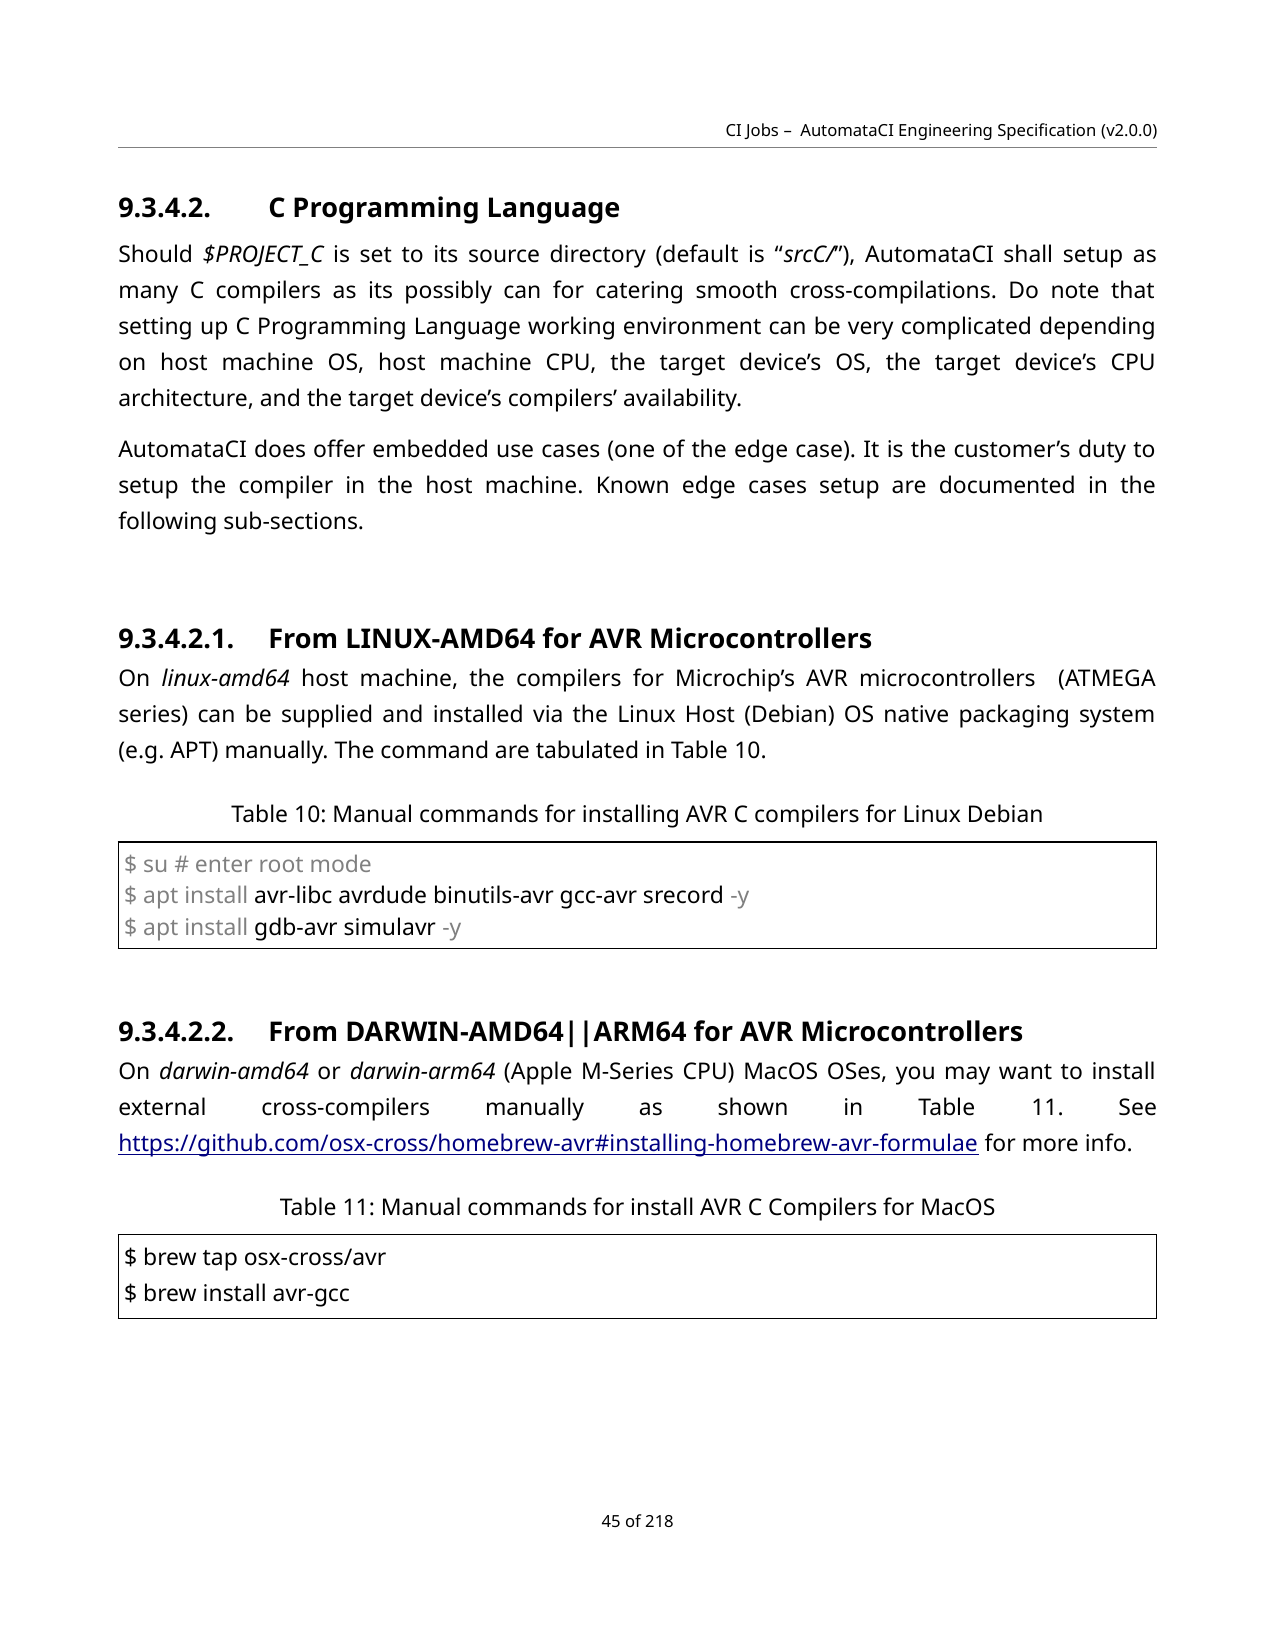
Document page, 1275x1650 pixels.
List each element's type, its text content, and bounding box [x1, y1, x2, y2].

table_header $ su # enter root mode $ apt install avr-libc avrdude binutils-avr gcc-avr srecord -y $ apt install gdb-avr simulavr -y [119, 843, 1156, 948]
subtitle C Programming Language [118, 189, 1157, 226]
text Should $PROJECT_C is set to its source directory (default is “srcC/”), AutomataCI shall setup as many C compilers as its possibly can for catering smooth cross-compilations. Do note that setting up C Programming Language working environment can be very complicated depending on host machine OS, host machine CPU, the target device’s OS, the target device’s CPU architecture, and the target device’s compilers’ availability. [118, 238, 1157, 413]
text AutomataCI does offer embedded use cases (one of the edge case). It is the customer’s duty to setup the compiler in the host machine. Known edge cases setup are documented in the following sub-sections. [118, 433, 1157, 536]
text On darwin-amd64 or darwin-arm64 (Apple M-Series CPU) MacOS OSes, you may want to install external cross-compilers manually as shown in Table 11. See https://github.com/osx-cross/homebrew-avr#installing-homebrew-avr-formulae for more info. [118, 1055, 1157, 1158]
text On linux-amd64 host machine, the compilers for Microchip’s AVR microcontrollers (ATMEGA series) can be supplied and installed via the Linux Host (Debian) OS native packaging system (e.g. APT) manually. The command are tabulated in Table 10. [118, 662, 1157, 765]
table_header $ brew tap osx-cross/avr $ brew install avr-gcc [119, 1235, 1156, 1318]
subtitle From LINUX-AMD64 for AVR Microcontrollers [118, 619, 1157, 656]
text Table 11: Manual commands for install AVR C Compilers for MacOS [118, 1191, 1157, 1222]
subtitle From DARWIN-AMD64||ARM64 for AVR Microcontrollers [118, 1012, 1157, 1049]
text Table 10: Manual commands for installing AVR C compilers for Linux Debian [118, 798, 1157, 829]
